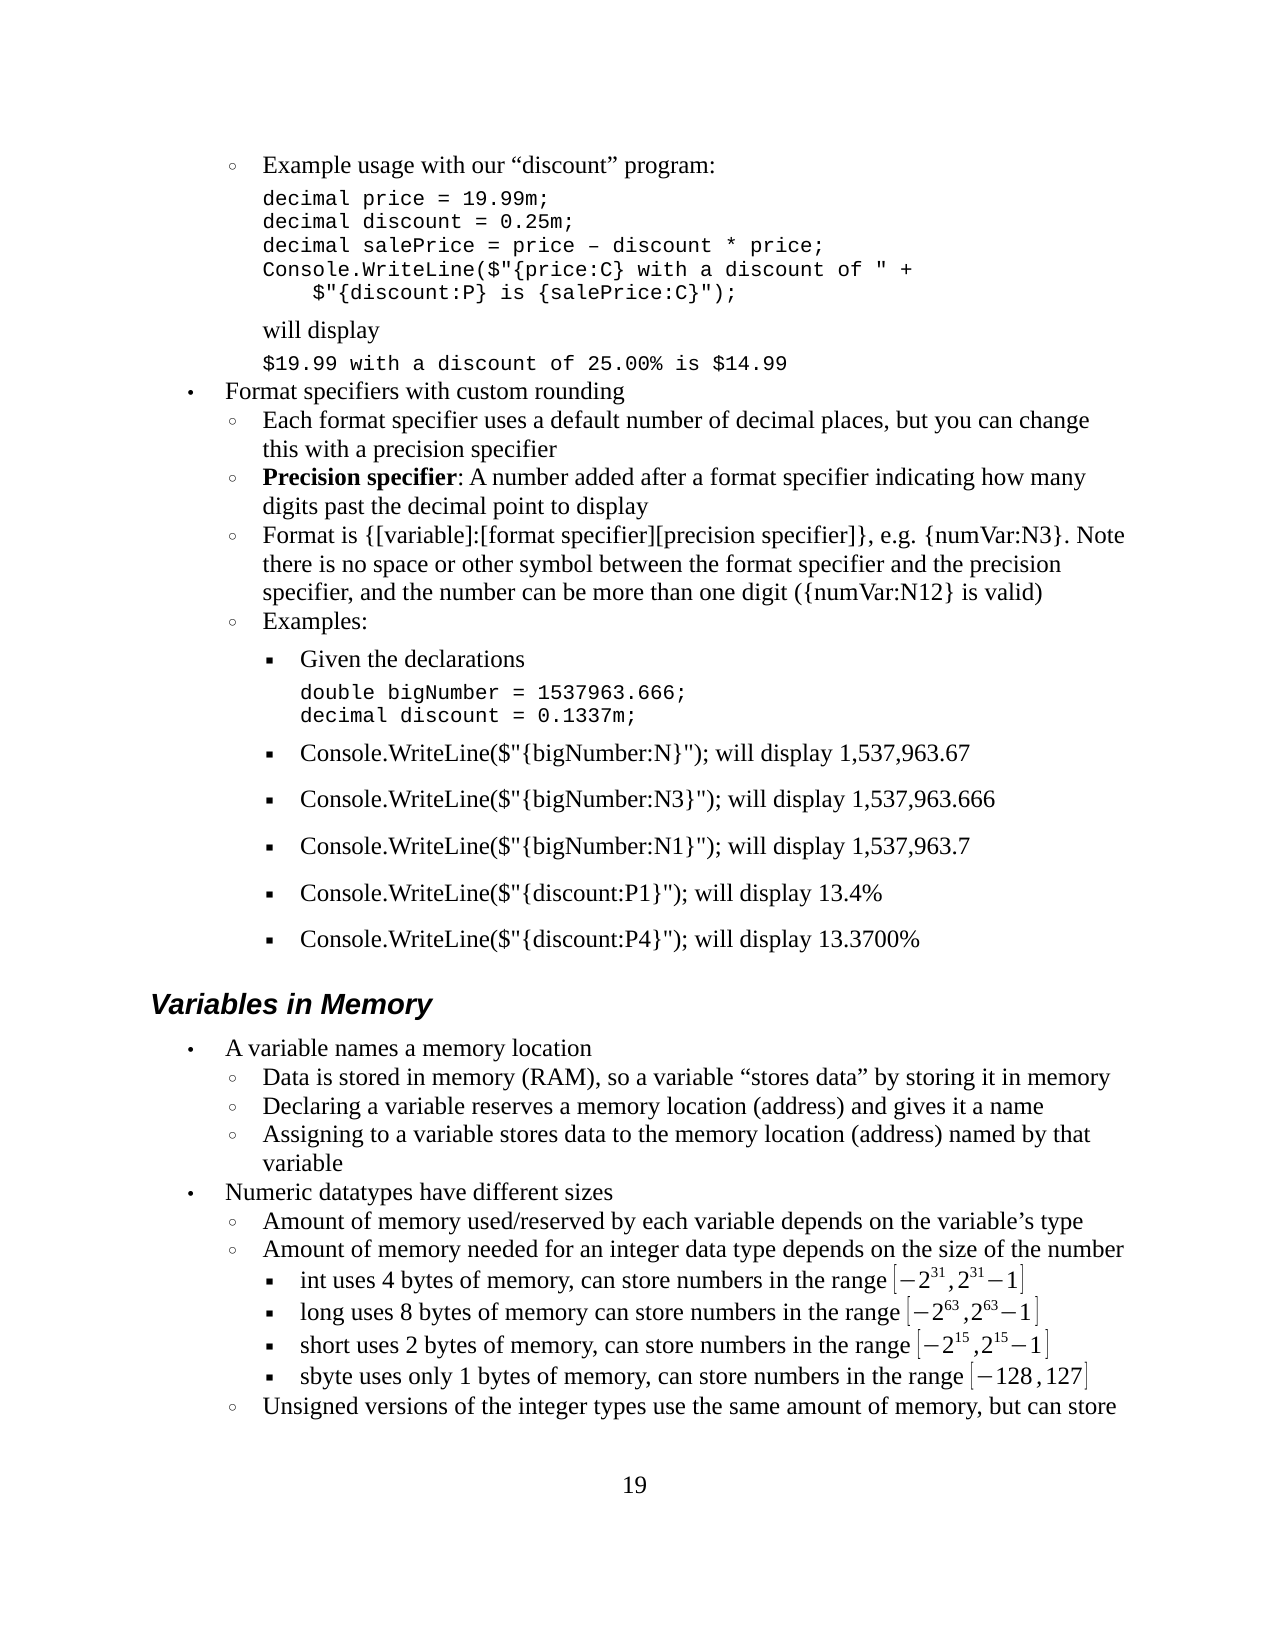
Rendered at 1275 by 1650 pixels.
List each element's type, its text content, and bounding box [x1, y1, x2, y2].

list Assigning to a variable stores data to the memory location (address) named by that variable [225, 1119, 1125, 1177]
subtitle Variables in Memory [150, 987, 1125, 1021]
list long uses 8 bytes of memory can store numbers in the range [262, 1296, 1125, 1328]
list Console.WriteLine($"{discount:P4}"); will display 13.3700% [262, 924, 1125, 953]
list Given the declarations [262, 644, 1125, 673]
list Data is stored in memory (RAM), so a variable “stores data” by storing it in memory [225, 1062, 1125, 1091]
list double bigNumber = 1537963.666; [262, 682, 1125, 705]
list Precision specifier: A number added after a format specifier indicating how many digits past the decimal point to display [225, 462, 1125, 520]
list will display [225, 315, 1125, 344]
list A variable names a memory location [187, 1033, 1125, 1062]
list decimal discount = 0.1337m; [262, 705, 1125, 729]
list $19.99 with a discount of 25.00% is $14.99 [225, 353, 1125, 376]
list Console.WriteLine($"{bigNumber:N3}"); will display 1,537,963.666 [262, 784, 1125, 813]
list decimal discount = 0.25m; [225, 211, 1125, 235]
list decimal price = 19.99m; [225, 188, 1125, 211]
list Console.WriteLine($"{bigNumber:N1}"); will display 1,537,963.7 [262, 831, 1125, 860]
list Examples: [225, 606, 1125, 635]
list Unsigned versions of the integer types use the same amount of memory, but can store [225, 1391, 1125, 1420]
list Amount of memory needed for an integer data type depends on the size of the number [225, 1234, 1125, 1263]
list $"{discount:P} is {salePrice:C}"); [225, 282, 1125, 306]
list Numeric datatypes have different sizes [187, 1177, 1125, 1206]
list Format specifiers with custom rounding [187, 376, 1125, 405]
list int uses 4 bytes of memory, can store numbers in the range [262, 1263, 1125, 1296]
list Example usage with our “discount” program: [225, 150, 1125, 179]
list Console.WriteLine($"{bigNumber:N}"); will display 1,537,963.67 [262, 738, 1125, 767]
list decimal salePrice = price – discount * price; [225, 235, 1125, 259]
list Console.WriteLine($"{price:C} with a discount of " + [225, 259, 1125, 282]
list Declaring a variable reserves a memory location (address) and gives it a name [225, 1091, 1125, 1119]
list sbyte uses only 1 bytes of memory, can store numbers in the range [262, 1361, 1125, 1391]
list Format is {[variable]:[format specifier][precision specifier]}, e.g. {numVar:N3}. Note there is no space or other symbol between the format specifier and the precision specifier, and the number can be more than one digit ({numVar:N12} is valid) [225, 520, 1125, 606]
list Console.WriteLine($"{discount:P1}"); will display 13.4% [262, 878, 1125, 907]
list short uses 2 bytes of memory, can store numbers in the range [262, 1328, 1125, 1361]
list Amount of memory used/reserved by each variable depends on the variable’s type [225, 1206, 1125, 1234]
list Each format specifier uses a default number of decimal places, but you can change this with a precision specifier [225, 405, 1125, 462]
